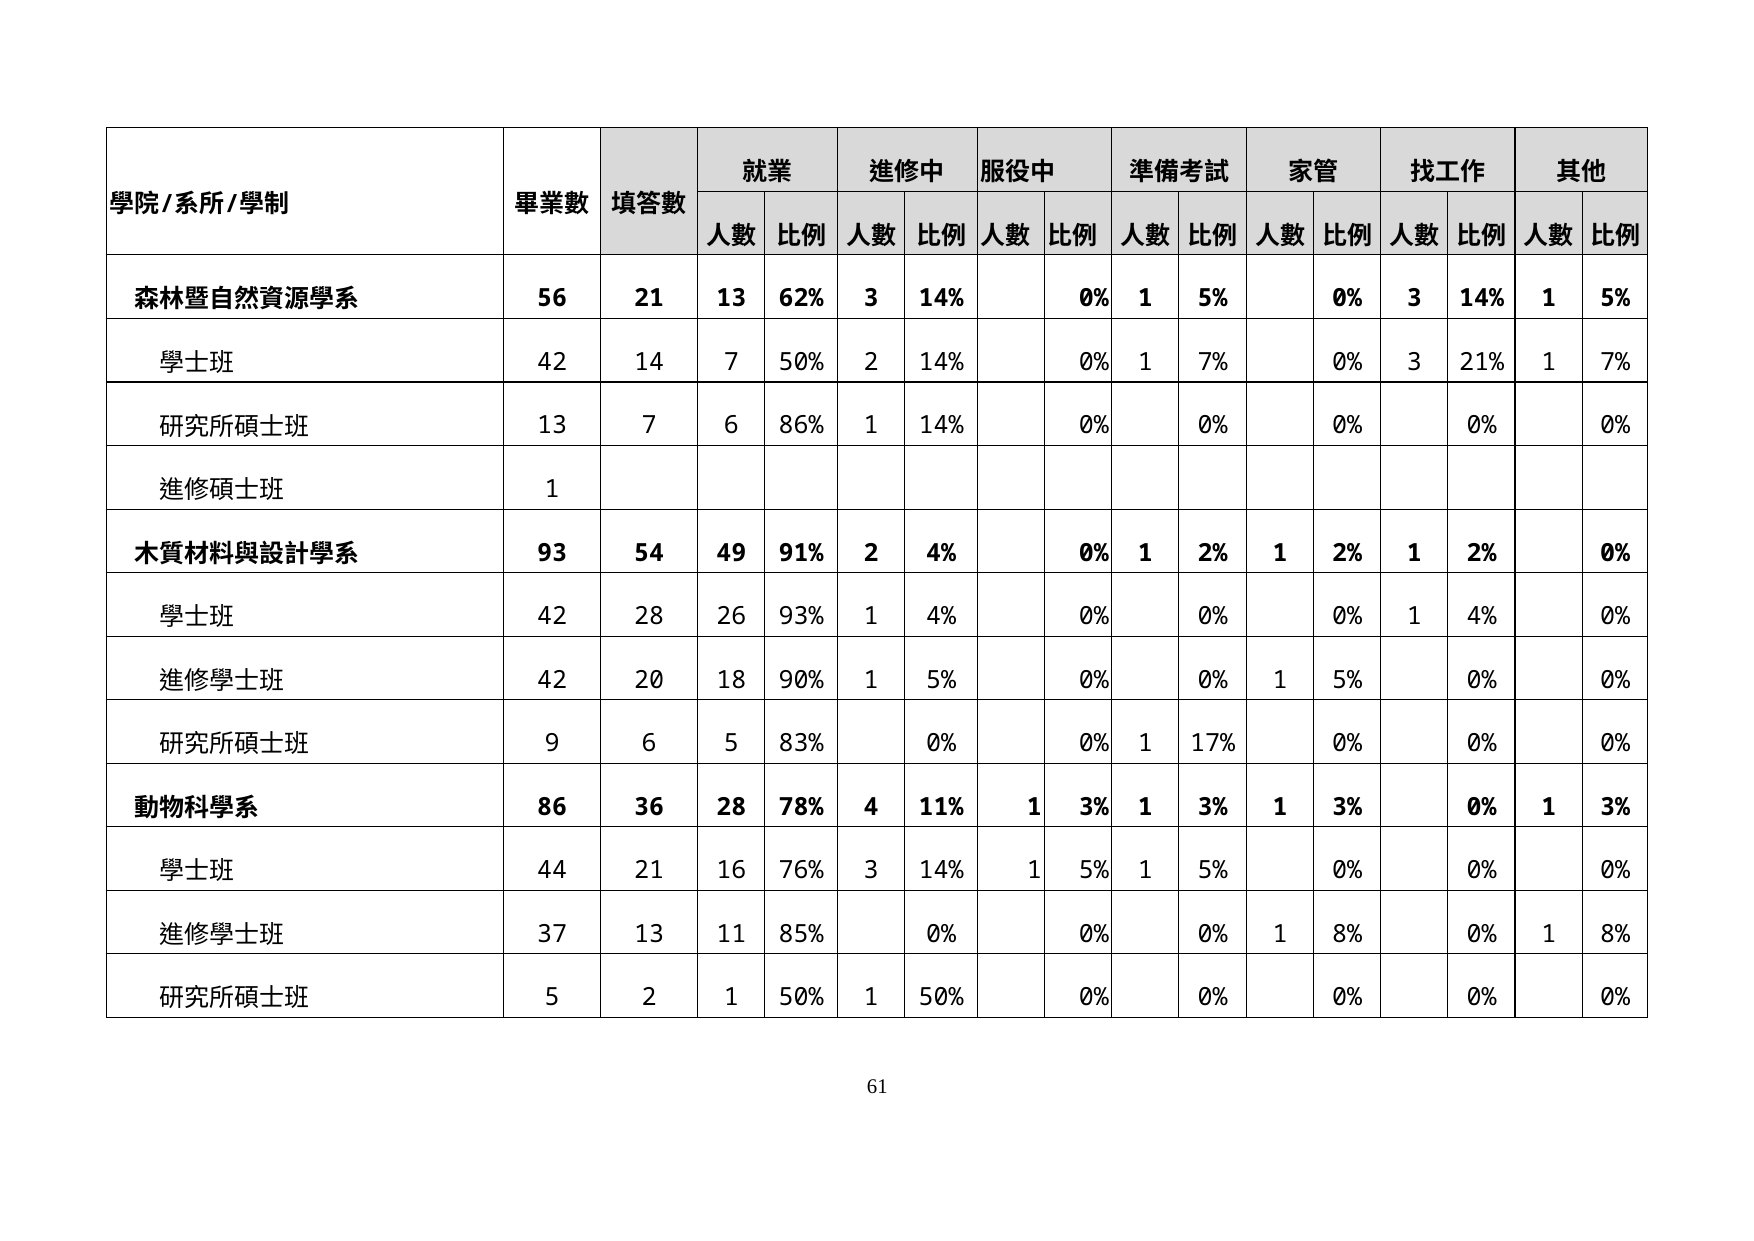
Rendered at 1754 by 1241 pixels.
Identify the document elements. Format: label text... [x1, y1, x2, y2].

table_cell 1 [1381, 573, 1447, 636]
table_cell [1179, 446, 1246, 508]
table_cell [1247, 446, 1313, 508]
table_cell [1247, 827, 1313, 890]
table_cell 0% [1448, 764, 1514, 826]
table_cell 7% [1583, 319, 1647, 381]
table_cell 2 [838, 510, 904, 572]
table_cell 85% [765, 891, 837, 953]
table_cell 14% [905, 827, 977, 890]
table_cell 86% [765, 383, 837, 445]
table_cell 5% [905, 637, 977, 699]
table_cell 比例 [905, 192, 977, 254]
table_cell 1 [838, 383, 904, 445]
table_cell 21 [601, 827, 697, 890]
table_cell 6 [601, 700, 697, 763]
table_cell 1 [1516, 764, 1582, 826]
table_cell 0% [1448, 383, 1514, 445]
table_cell 13 [504, 383, 600, 445]
table_cell 研究所碩士班 [107, 700, 503, 763]
table_cell 0% [1179, 573, 1246, 636]
table_cell 0% [1045, 255, 1111, 318]
table_cell 1 [1112, 255, 1178, 318]
table_cell 14% [905, 255, 977, 318]
table_cell 比例 [1314, 192, 1380, 254]
table_header 家管 [1247, 128, 1380, 191]
table_cell [978, 637, 1044, 699]
table_cell 5 [698, 700, 764, 763]
table_cell [1112, 573, 1178, 636]
table_cell 比例 [765, 192, 837, 254]
table_cell 3 [838, 255, 904, 318]
table_cell 14 [601, 319, 697, 381]
table_cell 木質材料與設計學系 [107, 510, 503, 572]
table_cell 42 [504, 573, 600, 636]
table_cell 1 [1112, 319, 1178, 381]
table_cell 進修學士班 [107, 637, 503, 699]
table_cell [1314, 446, 1380, 508]
table_cell 0% [1448, 954, 1514, 1017]
table_cell 2% [1179, 510, 1246, 572]
table_cell 1 [1516, 255, 1582, 318]
table_cell [1516, 446, 1582, 508]
table_cell 0% [1583, 827, 1647, 890]
table_cell 3% [1583, 764, 1647, 826]
table_cell 1 [1516, 891, 1582, 953]
table_cell 16 [698, 827, 764, 890]
table_cell 人數 [1516, 192, 1582, 254]
table_cell 36 [601, 764, 697, 826]
table_cell 11% [905, 764, 977, 826]
table_cell [1381, 764, 1447, 826]
table_cell [1381, 700, 1447, 763]
table_cell 人數 [978, 192, 1044, 254]
table_cell 21% [1448, 319, 1514, 381]
table_cell [698, 446, 764, 508]
table_cell 0% [1583, 510, 1647, 572]
table_cell [1516, 954, 1582, 1017]
table_cell 學士班 [107, 573, 503, 636]
table_cell [978, 319, 1044, 381]
table_cell [1247, 255, 1313, 318]
table_cell 54 [601, 510, 697, 572]
table_header 找工作 [1381, 128, 1514, 191]
table_cell 進修學士班 [107, 891, 503, 953]
table_cell [1247, 573, 1313, 636]
table_cell 6 [698, 383, 764, 445]
table_cell 3% [1314, 764, 1380, 826]
table_cell [1381, 891, 1447, 953]
table_cell 7 [601, 383, 697, 445]
table_cell 50% [765, 319, 837, 381]
table_cell 56 [504, 255, 600, 318]
table_header 服役中 [978, 128, 1111, 191]
table_cell 14% [905, 383, 977, 445]
table_cell [1381, 954, 1447, 1017]
table_cell 1 [838, 954, 904, 1017]
table_cell 人數 [698, 192, 764, 254]
table_cell 0% [1045, 700, 1111, 763]
table_cell 比例 [1583, 192, 1647, 254]
table_cell [1112, 383, 1178, 445]
table_header 填答數 [601, 128, 697, 254]
table_cell [905, 446, 977, 508]
table_cell 0% [1045, 510, 1111, 572]
table_cell 3% [1179, 764, 1246, 826]
table_cell 42 [504, 319, 600, 381]
table_cell 0% [1314, 700, 1380, 763]
table_cell [838, 446, 904, 508]
table_header 就業 [698, 128, 837, 191]
table_cell 62% [765, 255, 837, 318]
table_cell 人數 [1247, 192, 1313, 254]
table_cell [601, 446, 697, 508]
table_cell 93 [504, 510, 600, 572]
table_cell 進修碩士班 [107, 446, 503, 508]
table_cell 4 [838, 764, 904, 826]
table_header 進修中 [838, 128, 977, 191]
table_cell 0% [1583, 637, 1647, 699]
table_cell 5% [1314, 637, 1380, 699]
table_cell 0% [1314, 827, 1380, 890]
table_cell 1 [698, 954, 764, 1017]
table_cell 1 [978, 827, 1044, 890]
table_cell 13 [698, 255, 764, 318]
table_cell 0% [905, 700, 977, 763]
table_cell 50% [765, 954, 837, 1017]
table_cell 83% [765, 700, 837, 763]
table_cell 3% [1045, 764, 1111, 826]
table_cell 0% [1314, 383, 1380, 445]
table_cell 1 [1247, 637, 1313, 699]
table_cell [1381, 637, 1447, 699]
table_cell [978, 383, 1044, 445]
table_cell [1045, 446, 1111, 508]
table_cell 研究所碩士班 [107, 954, 503, 1017]
table_cell 9 [504, 700, 600, 763]
table_cell [838, 891, 904, 953]
table_cell 26 [698, 573, 764, 636]
table_cell [1112, 637, 1178, 699]
table_cell [978, 446, 1044, 508]
table_cell 50% [905, 954, 977, 1017]
table_cell 3 [1381, 319, 1447, 381]
table_cell 1 [1247, 764, 1313, 826]
table_cell [838, 700, 904, 763]
table_cell 90% [765, 637, 837, 699]
table_cell [765, 446, 837, 508]
table_cell 7 [698, 319, 764, 381]
table_cell [1516, 573, 1582, 636]
table_cell 比例 [1179, 192, 1246, 254]
table_cell 8% [1583, 891, 1647, 953]
table_cell [1516, 383, 1582, 445]
table_cell 1 [504, 446, 600, 508]
table_cell 0% [1179, 954, 1246, 1017]
table_cell [1516, 510, 1582, 572]
table_cell 3 [838, 827, 904, 890]
table_cell 動物科學系 [107, 764, 503, 826]
table_cell 5% [1179, 255, 1246, 318]
table_cell [1583, 446, 1647, 508]
table_header 學院/系所/學制 [107, 128, 503, 254]
table_cell 11 [698, 891, 764, 953]
table_cell [1516, 827, 1582, 890]
table_cell 人數 [838, 192, 904, 254]
table_cell 28 [698, 764, 764, 826]
table_cell [978, 255, 1044, 318]
table_cell 0% [1583, 700, 1647, 763]
table_cell 49 [698, 510, 764, 572]
table_cell 0% [1179, 383, 1246, 445]
table_cell 76% [765, 827, 837, 890]
table_cell 3 [1381, 255, 1447, 318]
table_cell 學士班 [107, 827, 503, 890]
table_cell 1 [838, 637, 904, 699]
table_cell 8% [1314, 891, 1380, 953]
table_cell [1112, 446, 1178, 508]
table_cell 0% [1448, 827, 1514, 890]
table_cell 21 [601, 255, 697, 318]
table_cell 0% [1045, 383, 1111, 445]
table_cell 17% [1179, 700, 1246, 763]
table_cell [978, 510, 1044, 572]
table_cell [978, 954, 1044, 1017]
table_cell 1 [1247, 891, 1313, 953]
table_header 其他 [1516, 128, 1647, 191]
table_cell [1448, 446, 1514, 508]
table_cell 0% [1314, 319, 1380, 381]
table_cell 1 [838, 573, 904, 636]
table_cell 4% [905, 510, 977, 572]
table_cell 13 [601, 891, 697, 953]
table_cell [1247, 383, 1313, 445]
table_cell 0% [1045, 573, 1111, 636]
table_cell 4% [1448, 573, 1514, 636]
table_cell 人數 [1112, 192, 1178, 254]
table_cell 0% [1583, 573, 1647, 636]
table_cell 0% [1179, 891, 1246, 953]
table_cell [1381, 383, 1447, 445]
table_cell 人數 [1381, 192, 1447, 254]
table_cell 0% [1179, 637, 1246, 699]
table_cell 1 [1112, 700, 1178, 763]
table_cell 1 [1247, 510, 1313, 572]
table_cell 14% [1448, 255, 1514, 318]
table_header 畢業數 [504, 128, 600, 254]
table_cell [1247, 319, 1313, 381]
table_cell 5% [1045, 827, 1111, 890]
table_cell 7% [1179, 319, 1246, 381]
table_cell 2 [838, 319, 904, 381]
table_cell 18 [698, 637, 764, 699]
table_cell 0% [905, 891, 977, 953]
table_cell [1247, 700, 1313, 763]
table_cell [1112, 954, 1178, 1017]
table_cell 86 [504, 764, 600, 826]
table_cell 93% [765, 573, 837, 636]
table_cell 0% [1045, 954, 1111, 1017]
table_cell 0% [1314, 255, 1380, 318]
table_cell 0% [1045, 637, 1111, 699]
table_cell [978, 891, 1044, 953]
table_cell 1 [1381, 510, 1447, 572]
table_cell [1247, 954, 1313, 1017]
table_cell [1381, 446, 1447, 508]
table_cell 0% [1314, 573, 1380, 636]
table_cell 1 [1112, 764, 1178, 826]
table_cell 0% [1448, 700, 1514, 763]
table_cell 91% [765, 510, 837, 572]
table_cell 0% [1448, 891, 1514, 953]
table_cell 44 [504, 827, 600, 890]
table_cell 5% [1179, 827, 1246, 890]
table_cell 0% [1583, 954, 1647, 1017]
table_cell 2% [1448, 510, 1514, 572]
table_cell 研究所碩士班 [107, 383, 503, 445]
table_cell 37 [504, 891, 600, 953]
table_cell [978, 700, 1044, 763]
table_cell 1 [1112, 510, 1178, 572]
table_cell 4% [905, 573, 977, 636]
table_cell [978, 573, 1044, 636]
table_cell 1 [1516, 319, 1582, 381]
table_cell 0% [1314, 954, 1380, 1017]
table_cell 1 [1112, 827, 1178, 890]
table_cell 0% [1448, 637, 1514, 699]
table_cell 0% [1583, 383, 1647, 445]
table_cell 14% [905, 319, 977, 381]
table_cell [1516, 700, 1582, 763]
table_cell 0% [1045, 891, 1111, 953]
table_cell [1112, 891, 1178, 953]
table_cell 28 [601, 573, 697, 636]
table_cell 1 [978, 764, 1044, 826]
table_cell 42 [504, 637, 600, 699]
table_cell 2 [601, 954, 697, 1017]
table_header 準備考試 [1112, 128, 1246, 191]
table_cell 2% [1314, 510, 1380, 572]
table_cell 比例 [1448, 192, 1514, 254]
table_cell 學士班 [107, 319, 503, 381]
table_cell [1381, 827, 1447, 890]
table_cell 5 [504, 954, 600, 1017]
table_cell 森林暨自然資源學系 [107, 255, 503, 318]
table_cell 5% [1583, 255, 1647, 318]
table_cell 0% [1045, 319, 1111, 381]
table_cell [1516, 637, 1582, 699]
table_cell 20 [601, 637, 697, 699]
table_cell 比例 [1045, 192, 1111, 254]
table_cell 78% [765, 764, 837, 826]
